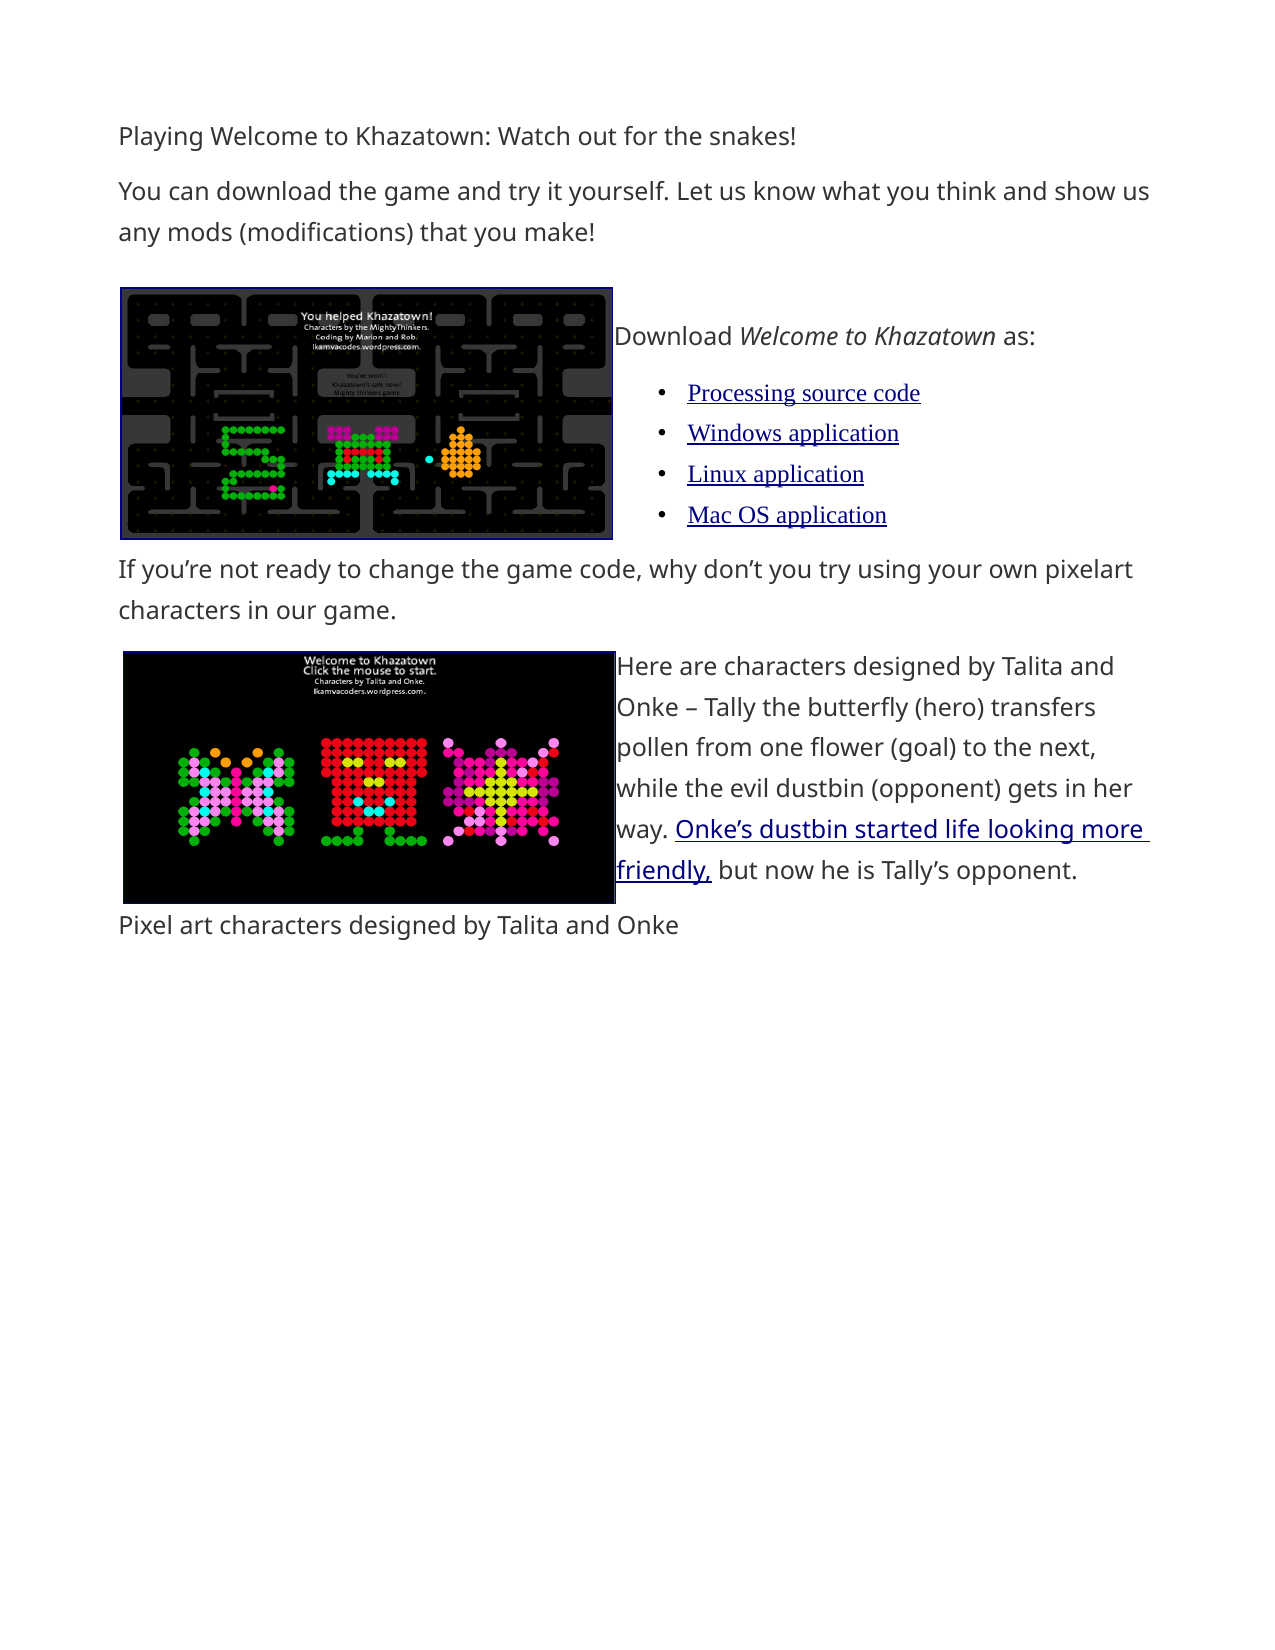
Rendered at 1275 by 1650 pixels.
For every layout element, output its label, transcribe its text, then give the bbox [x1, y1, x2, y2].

list Linux application [613, 456, 1157, 490]
text Pixel art characters designed by Talita and Onke [118, 908, 1157, 942]
text You can download the game and try it yourself. Let us know what you think and show us any mods (modifications) that you make! [118, 173, 1157, 248]
text Here are characters designed by Talita and Onke – Tally the butterfly (hero) transfers pollen from one flower (goal) to the next, while the evil dustbin (opponent) gets in her way. Onke’s dustbin started life looking more friendly, but now he is Tally’s opponent. [118, 648, 1157, 887]
list Mac OS application [613, 497, 1157, 531]
text Download Welcome to Khazatown as: [613, 319, 1157, 353]
text If you’re not ready to change the game code, why don’t you try using your own pixelart characters in our game. [118, 552, 1157, 627]
picture [122, 289, 612, 538]
list Windows application [613, 415, 1157, 449]
list Processing source code [613, 374, 1157, 408]
text Playing Welcome to Khazatown: Watch out for the snakes! [118, 118, 1157, 152]
picture [124, 653, 615, 903]
